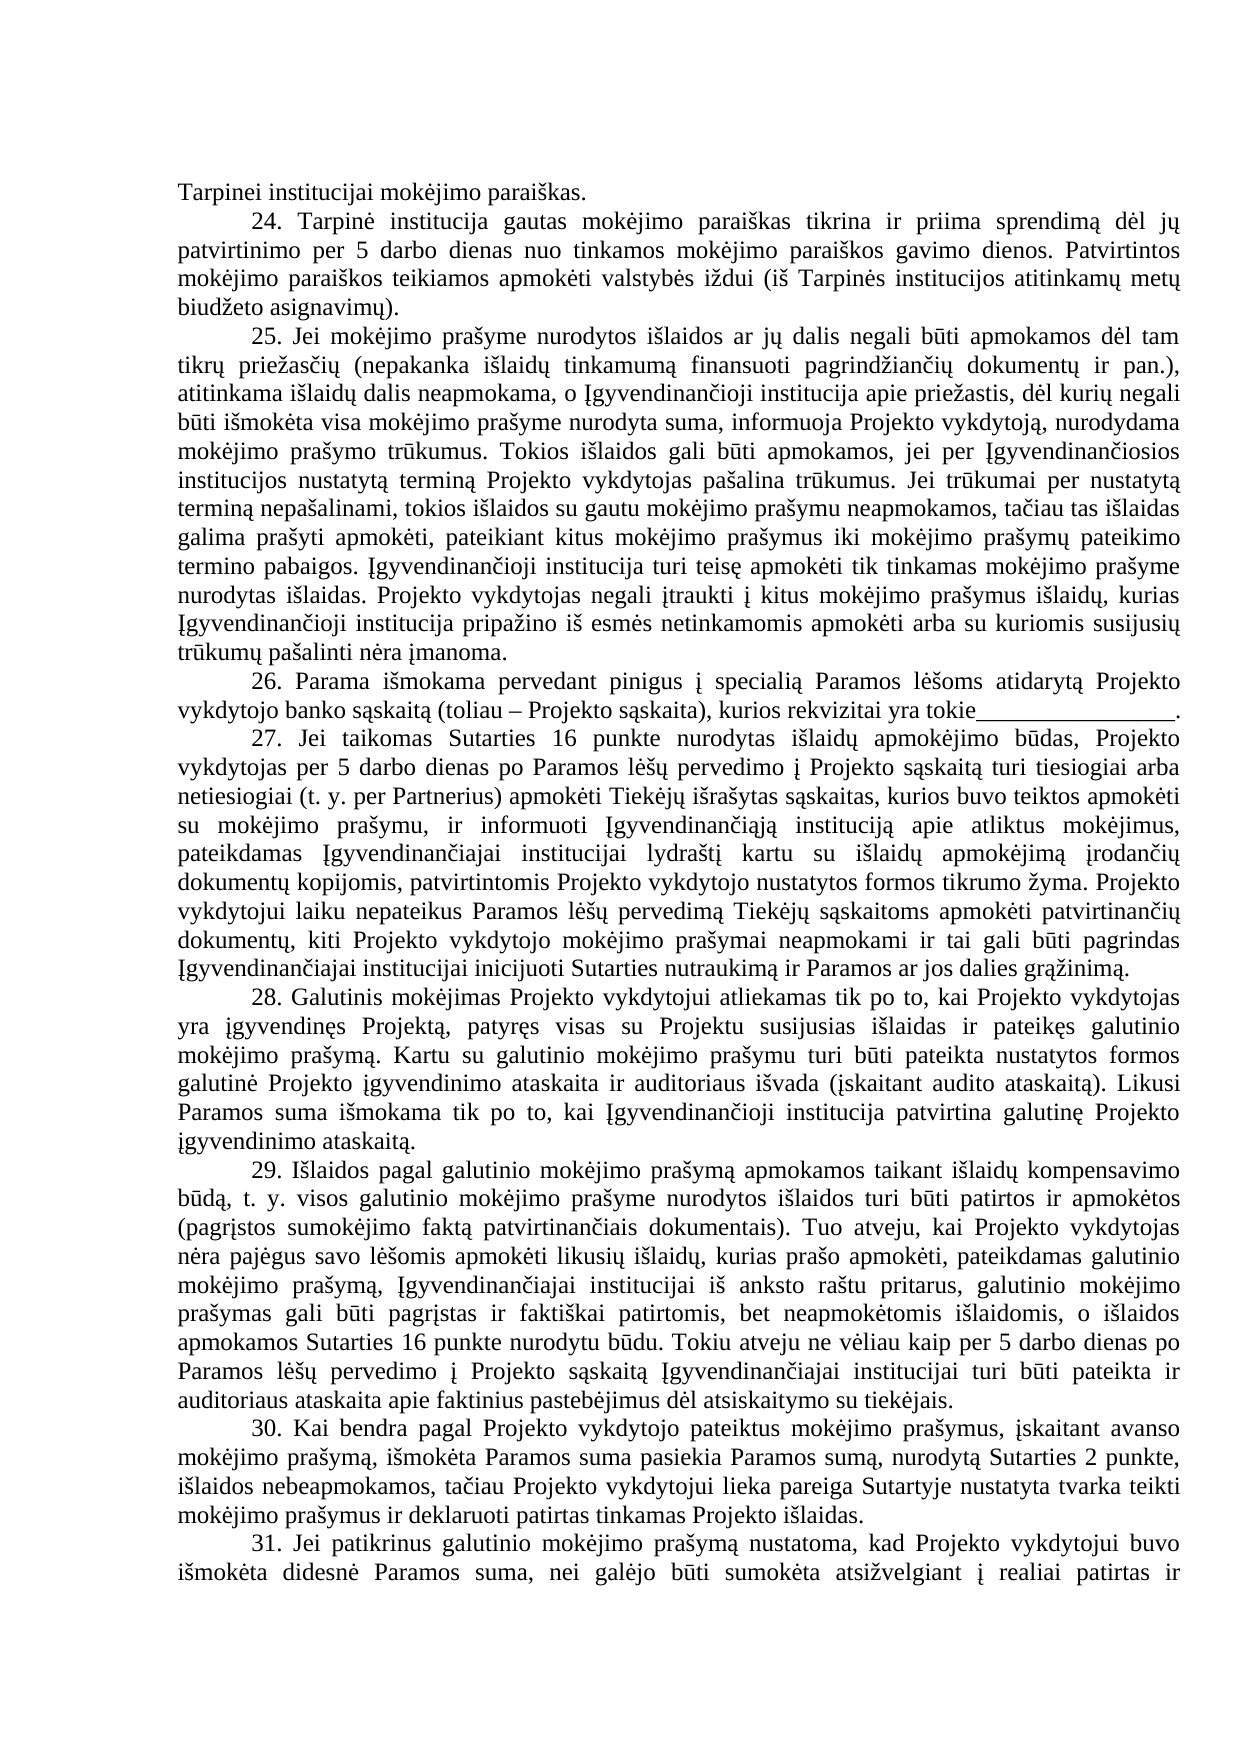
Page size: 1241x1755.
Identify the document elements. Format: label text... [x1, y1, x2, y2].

text 28. Galutinis mokėjimas Projekto vykdytojui atliekamas tik po to, kai Projekto vykdytojas yra įgyvendinęs Projektą, patyręs visas su Projektu susijusias išlaidas ir pateikęs galutinio mokėjimo prašymą. Kartu su galutinio mokėjimo prašymu turi būti pateikta nustatytos formos galutinė Projekto įgyvendinimo ataskaita ir auditoriaus išvada (įskaitant audito ataskaitą). Likusi Paramos suma išmokama tik po to, kai Įgyvendinančioji institucija patvirtina galutinę Projekto įgyvendinimo ataskaitą. [177, 982, 1181, 1155]
text 27. Jei taikomas Sutarties 16 punkte nurodytas išlaidų apmokėjimo būdas, Projekto vykdytojas per 5 darbo dienas po Paramos lėšų pervedimo į Projekto sąskaitą turi tiesiogiai arba netiesiogiai (t. y. per Partnerius) apmokėti Tiekėjų išrašytas sąskaitas, kurios buvo teiktos apmokėti su mokėjimo prašymu, ir informuoti Įgyvendinančiąją instituciją apie atliktus mokėjimus, pateikdamas Įgyvendinančiajai institucijai lydraštį kartu su išlaidų apmokėjimą įrodančių dokumentų kopijomis, patvirtintomis Projekto vykdytojo nustatytos formos tikrumo žyma. Projekto vykdytojui laiku nepateikus Paramos lėšų pervedimą Tiekėjų sąskaitoms apmokėti patvirtinančių dokumentų, kiti Projekto vykdytojo mokėjimo prašymai neapmokami ir tai gali būti pagrindas Įgyvendinančiajai institucijai inicijuoti Sutarties nutraukimą ir Paramos ar jos dalies grąžinimą. [177, 723, 1181, 982]
text 29. Išlaidos pagal galutinio mokėjimo prašymą apmokamos taikant išlaidų kompensavimo būdą, t. y. visos galutinio mokėjimo prašyme nurodytos išlaidos turi būti patirtos ir apmokėtos (pagrįstos sumokėjimo faktą patvirtinančiais dokumentais). Tuo atveju, kai Projekto vykdytojas nėra pajėgus savo lėšomis apmokėti likusių išlaidų, kurias prašo apmokėti, pateikdamas galutinio mokėjimo prašymą, Įgyvendinančiajai institucijai iš anksto raštu pritarus, galutinio mokėjimo prašymas gali būti pagrįstas ir faktiškai patirtomis, bet neapmokėtomis išlaidomis, o išlaidos apmokamos Sutarties 16 punkte nurodytu būdu. Tokiu atveju ne vėliau kaip per 5 darbo dienas po Paramos lėšų pervedimo į Projekto sąskaitą Įgyvendinančiajai institucijai turi būti pateikta ir auditoriaus ataskaita apie faktinius pastebėjimus dėl atsiskaitymo su tiekėjais. [177, 1155, 1181, 1413]
text 25. Jei mokėjimo prašyme nurodytos išlaidos ar jų dalis negali būti apmokamos dėl tam tikrų priežasčių (nepakanka išlaidų tinkamumą finansuoti pagrindžiančių dokumentų ir pan.), atitinkama išlaidų dalis neapmokama, o Įgyvendinančioji institucija apie priežastis, dėl kurių negali būti išmokėta visa mokėjimo prašyme nurodyta suma, informuoja Projekto vykdytoją, nurodydama mokėjimo prašymo trūkumus. Tokios išlaidos gali būti apmokamos, jei per Įgyvendinančiosios institucijos nustatytą terminą Projekto vykdytojas pašalina trūkumus. Jei trūkumai per nustatytą terminą nepašalinami, tokios išlaidos su gautu mokėjimo prašymu neapmokamos, tačiau tas išlaidas galima prašyti apmokėti, pateikiant kitus mokėjimo prašymus iki mokėjimo prašymų pateikimo termino pabaigos. Įgyvendinančioji institucija turi teisę apmokėti tik tinkamas mokėjimo prašyme nurodytas išlaidas. Projekto vykdytojas negali įtraukti į kitus mokėjimo prašymus išlaidų, kurias Įgyvendinančioji institucija pripažino iš esmės netinkamomis apmokėti arba su kuriomis susijusių trūkumų pašalinti nėra įmanoma. [177, 321, 1181, 666]
text Tarpinei institucijai mokėjimo paraiškas. [177, 177, 1181, 206]
text 24. Tarpinė institucija gautas mokėjimo paraiškas tikrina ir priima sprendimą dėl jų patvirtinimo per 5 darbo dienas nuo tinkamos mokėjimo paraiškos gavimo dienos. Patvirtintos mokėjimo paraiškos teikiamos apmokėti valstybės iždui (iš Tarpinės institucijos atitinkamų metų biudžeto asignavimų). [177, 206, 1181, 321]
text 26. Parama išmokama pervedant pinigus į specialią Paramos lėšoms atidarytą Projekto vykdytojo banko sąskaitą (toliau – Projekto sąskaita), kurios rekvizitai yra tokie . [177, 666, 1181, 723]
text 30. Kai bendra pagal Projekto vykdytojo pateiktus mokėjimo prašymus, įskaitant avanso mokėjimo prašymą, išmokėta Paramos suma pasiekia Paramos sumą, nurodytą Sutarties 2 punkte, išlaidos nebeapmokamos, tačiau Projekto vykdytojui lieka pareiga Sutartyje nustatyta tvarka teikti mokėjimo prašymus ir deklaruoti patirtas tinkamas Projekto išlaidas. [177, 1413, 1181, 1528]
text 31. Jei patikrinus galutinio mokėjimo prašymą nustatoma, kad Projekto vykdytojui buvo išmokėta didesnė Paramos suma, nei galėjo būti sumokėta atsižvelgiant į realiai patirtas ir [177, 1528, 1181, 1586]
